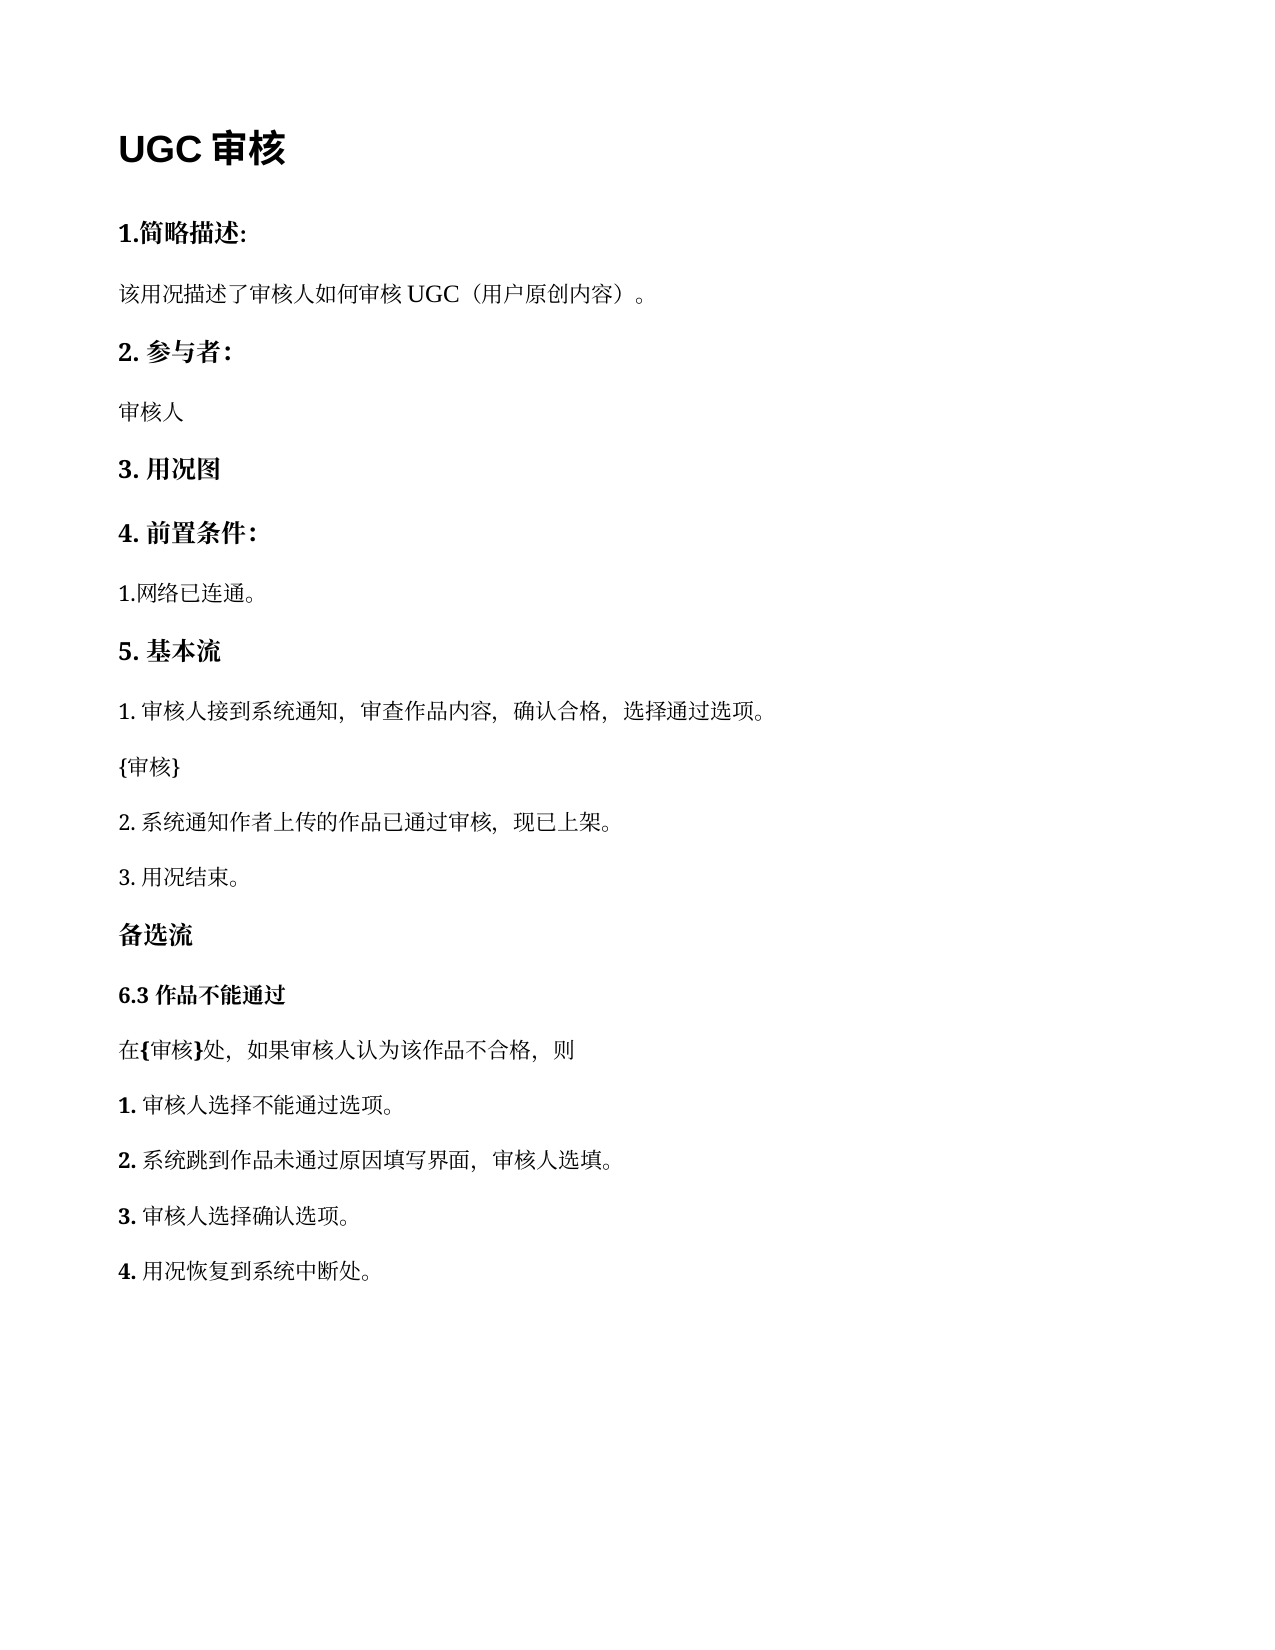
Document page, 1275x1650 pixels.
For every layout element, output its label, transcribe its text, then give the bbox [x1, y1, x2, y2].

text 2. 系统通知作者上传的作品已通过审核，现已上架。 [118, 805, 1157, 836]
text 2. 参与者： [118, 332, 1157, 368]
text 5. 基本流 [118, 631, 1157, 667]
text 3. 审核人选择确认选项。 [118, 1199, 1157, 1231]
text 1.简略描述: [118, 214, 1157, 250]
text 审核人 [118, 395, 1157, 427]
text 该用况描述了审核人如何审核UGC（用户原创内容）。 [118, 277, 1157, 309]
text 1.网络已连通。 [118, 576, 1157, 608]
text 在{审核}处，如果审核人认为该作品不合格，则 [118, 1033, 1157, 1065]
text 1. 审核人选择不能通过选项。 [118, 1088, 1157, 1120]
text 6.3 作品不能通过 [118, 978, 1157, 1010]
text 4. 用况恢复到系统中断处。 [118, 1254, 1157, 1286]
text 1. 审核人接到系统通知，审查作品内容，确认合格，选择通过选项。 [118, 694, 1157, 726]
text 备选流 [118, 915, 1157, 951]
text 4. 前置条件： [118, 513, 1157, 549]
text {审核} [118, 750, 1157, 781]
text 3. 用况结束。 [118, 860, 1157, 892]
text 3. 用况图 [118, 450, 1157, 486]
text UGC审核 [118, 118, 1157, 173]
text 2. 系统跳到作品未通过原因填写界面，审核人选填。 [118, 1144, 1157, 1175]
